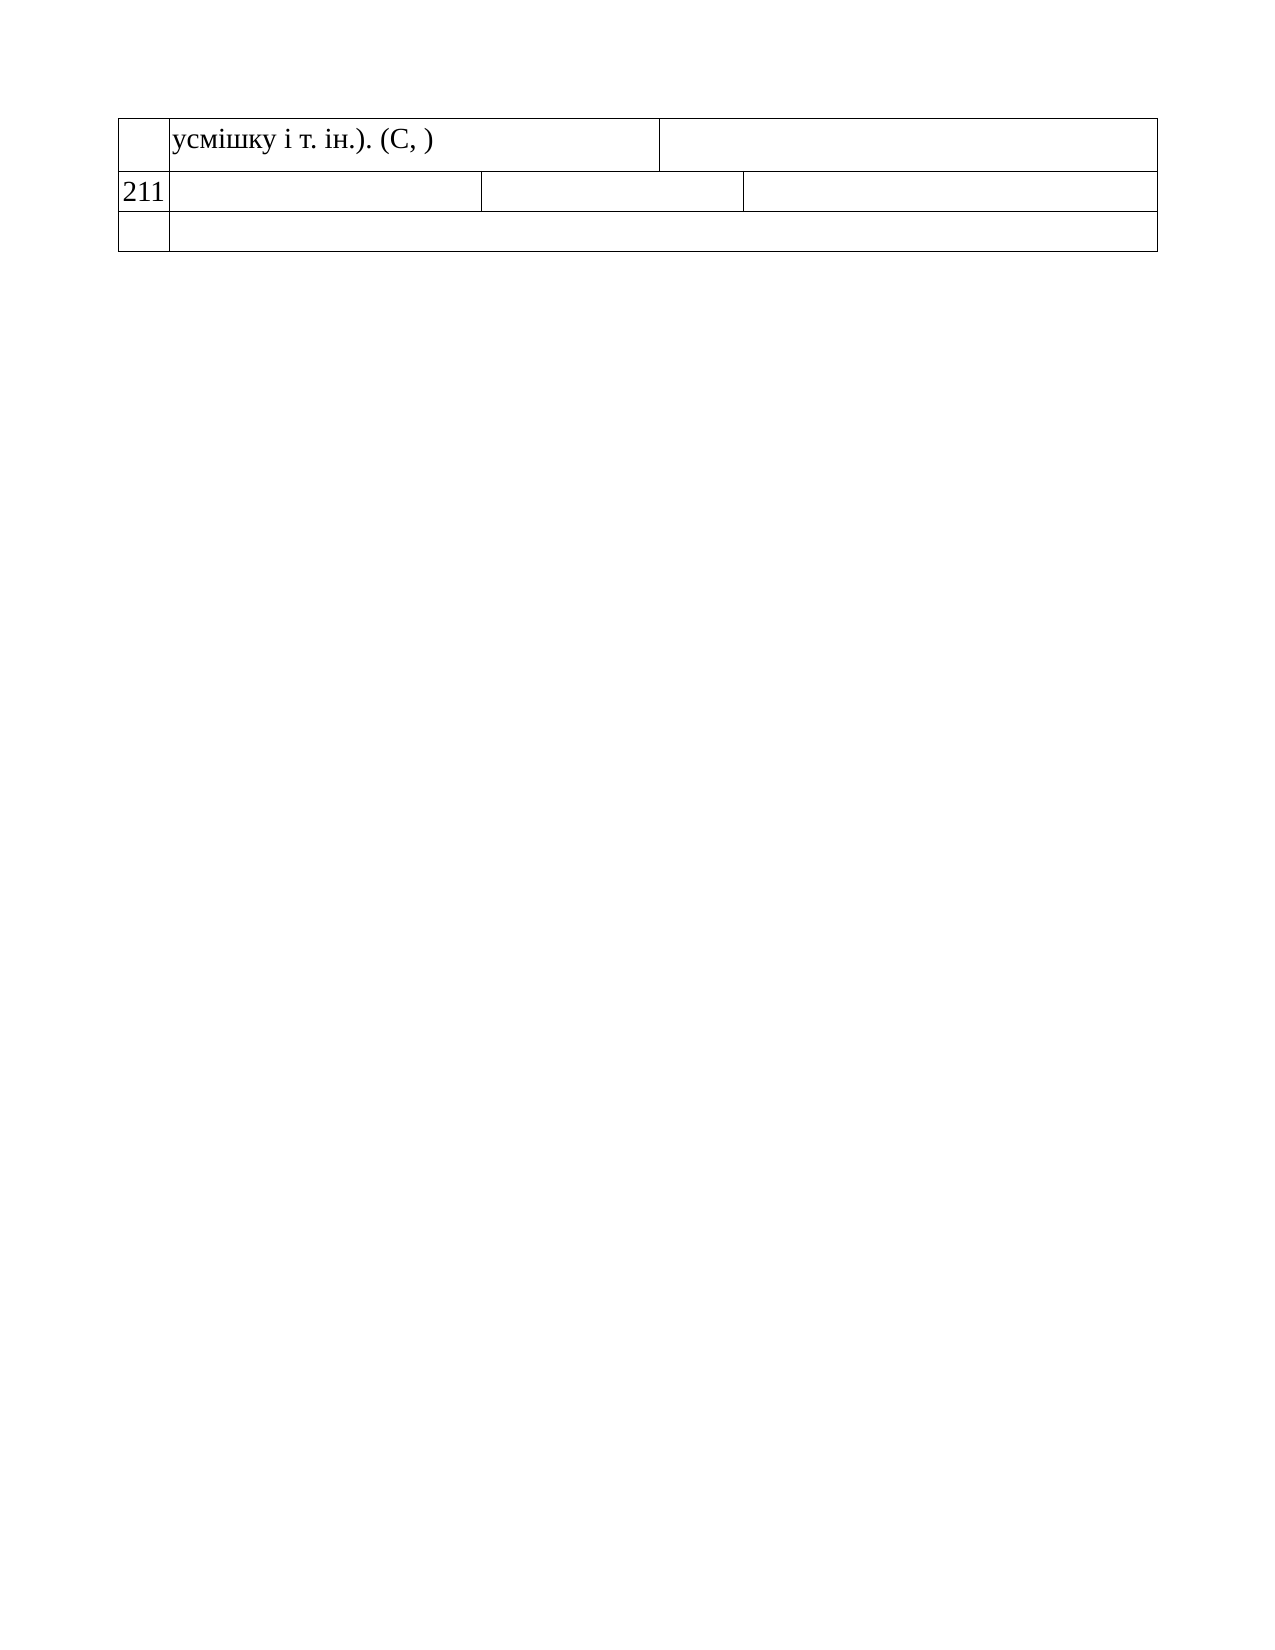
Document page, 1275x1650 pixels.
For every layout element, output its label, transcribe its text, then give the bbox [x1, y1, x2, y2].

table_cell [170, 172, 481, 211]
table_cell [119, 119, 169, 171]
table_cell усмішку і т. ін.). (С, ) [170, 119, 659, 171]
table_cell [744, 172, 1157, 211]
table_cell [482, 172, 743, 211]
table_cell [119, 212, 169, 251]
table_cell [170, 212, 1157, 251]
table_cell 211 [119, 172, 169, 211]
table_cell [660, 119, 1157, 171]
